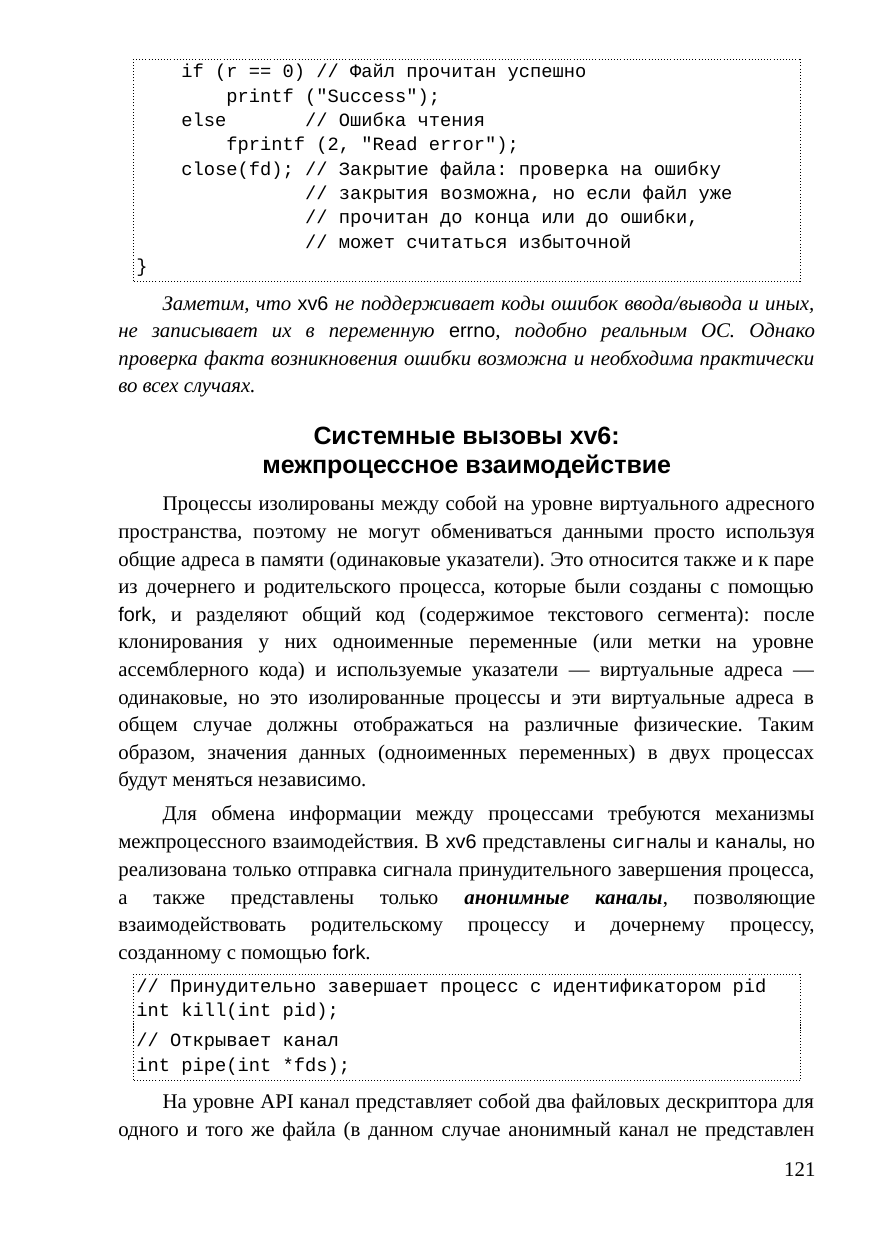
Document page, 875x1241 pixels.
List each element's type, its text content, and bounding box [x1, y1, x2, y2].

text Для обмена информации между процессами требуются механизмы межпроцессного взаимодействия. В xv6 представлены сигналы и каналы, но реализована только отправка сигнала принудительного завершения процесса, а также представлены только анонимные каналы, позволяющие взаимодействовать родительскому процессу и дочернему процессу, созданному с помощью fork. [118, 801, 815, 964]
subtitle Системные вызовы xv6: межпроцессное взаимодействие [177, 421, 756, 479]
text if (r == 0) // Файл прочитан успешно printf ("Success"); else // Ошибка чтения fprintf (2, "Read error"); close(fd); // Закрытие файла: проверка на ошибку // закрытия возможна, но если файл уже // прочитан до конца или до ошибки, // может считаться избыточной } [133, 59, 800, 281]
text На уровне API канал представляет собой два файловых дескриптора для одного и того же файла (в данном случае анонимный канал не представлен [118, 1089, 815, 1141]
text Заметим, что xv6 не поддерживает коды ошибок ввода/вывода и иных, не записывает их в переменную errno, подобно реальным ОС. Однако проверка факта возникновения ошибки возможна и необходима практически во всех случаях. [118, 290, 815, 397]
text // Принудительно завершает процесс с идентификатором pid int kill(int pid); [133, 973, 800, 1022]
text // Открывает канал int pipe(int *fds); [133, 1028, 800, 1080]
text Процессы изолированы между собой на уровне виртуального адресного пространства, поэтому не могут обмениваться данными просто используя общие адреса в памяти (одинаковые указатели). Это относится также и к паре из дочернего и родительского процесса, которые были созданы с помощью fork, и разделяют общий код (содержимое текстового сегмента): после клонирования у них одноименные переменные (или метки на уровне ассемблерного кода) и используемые указатели — виртуальные адреса — одинаковые, но это изолированные процессы и эти виртуальные адреса в общем случае должны отображаться на различные физические. Таким образом, значения данных (одноименных переменных) в двух процессах будут меняться независимо. [118, 491, 815, 791]
